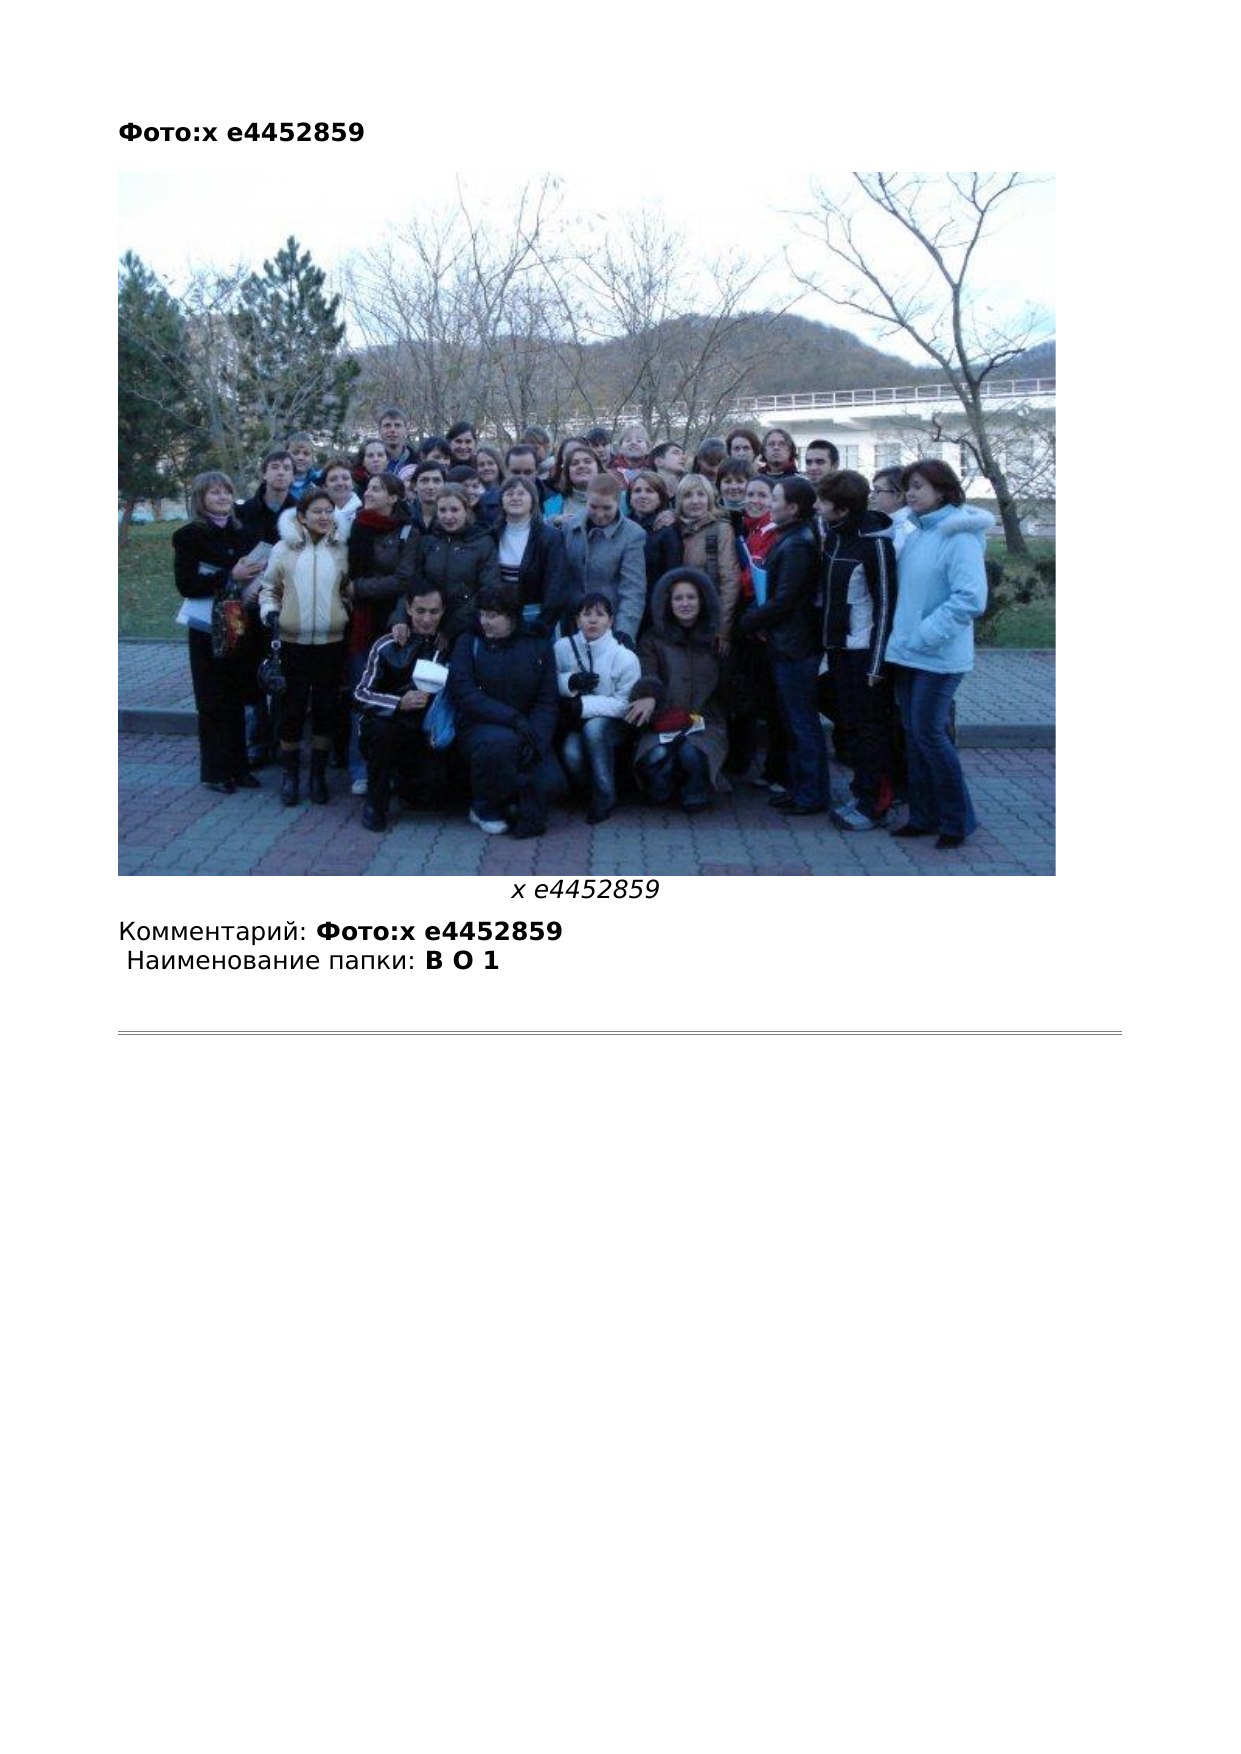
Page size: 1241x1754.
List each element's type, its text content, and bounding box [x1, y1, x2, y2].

picture [118, 172, 1056, 876]
subtitle Фото:x e4452859 [118, 118, 1122, 147]
text Комментарий: Фото:x e4452859 Наименование папки: В О 1 [118, 917, 1122, 1004]
text x e4452859 [118, 876, 1056, 904]
